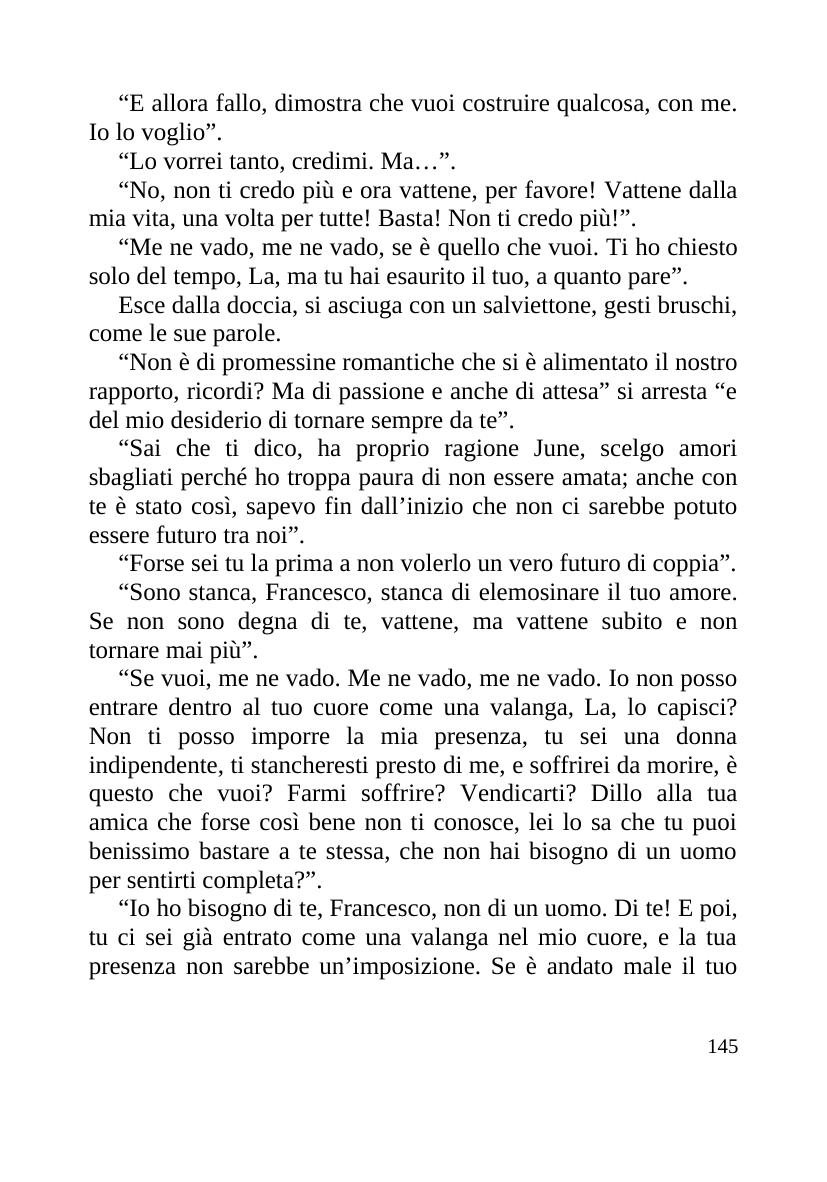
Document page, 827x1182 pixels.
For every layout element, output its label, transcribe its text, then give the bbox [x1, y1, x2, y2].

text “Sono stanca, Francesco, stanca di elemosinare il tuo amore. Se non sono degna di te, vattene, ma vattene subito e non tornare mai più”. [88, 577, 738, 663]
text “Se vuoi, me ne vado. Me ne vado, me ne vado. Io non posso entrare dentro al tuo cuore come una valanga, La, lo capisci? Non ti posso imporre la mia presenza, tu sei una donna indipendente, ti stancheresti presto di me, e soffrirei da morire, è questo che vuoi? Farmi soffrire? Vendicarti? Dillo alla tua amica che forse così bene non ti conosce, lei lo sa che tu puoi benissimo bastare a te stessa, che non hai bisogno di un uomo per sentirti completa?”. [88, 663, 738, 893]
text “Me ne vado, me ne vado, se è quello che vuoi. Ti ho chiesto solo del tempo, La, ma tu hai esaurito il tuo, a quanto pare”. [88, 232, 738, 290]
text “Forse sei tu la prima a non volerlo un vero futuro di coppia”. [88, 548, 738, 577]
text “No, non ti credo più e ora vattene, per favore! Vattene dalla mia vita, una volta per tutte! Basta! Non ti credo più!”. [88, 175, 738, 232]
text “Io ho bisogno di te, Francesco, non di un uomo. Di te! E poi, tu ci sei già entrato come una valanga nel mio cuore, e la tua presenza non sarebbe un’imposizione. Se è andato male il tuo [88, 893, 738, 980]
text “Non è di promessine romantiche che si è alimentato il nostro rapporto, ricordi? Ma di passione e anche di attesa” si arresta “e del mio desiderio di tornare sempre da te”. [88, 347, 738, 433]
text “Sai che ti dico, ha proprio ragione June, scelgo amori sbagliati perché ho troppa paura di non essere amata; anche con te è stato così, sapevo fin dall’inizio che non ci sarebbe potuto essere futuro tra noi”. [88, 433, 738, 548]
text “Lo vorrei tanto, credimi. Ma…”. [88, 146, 738, 175]
text Esce dalla doccia, si asciuga con un salviettone, gesti bruschi, come le sue parole. [88, 290, 738, 347]
text “E allora fallo, dimostra che vuoi costruire qualcosa, con me. Io lo voglio”. [88, 88, 738, 146]
